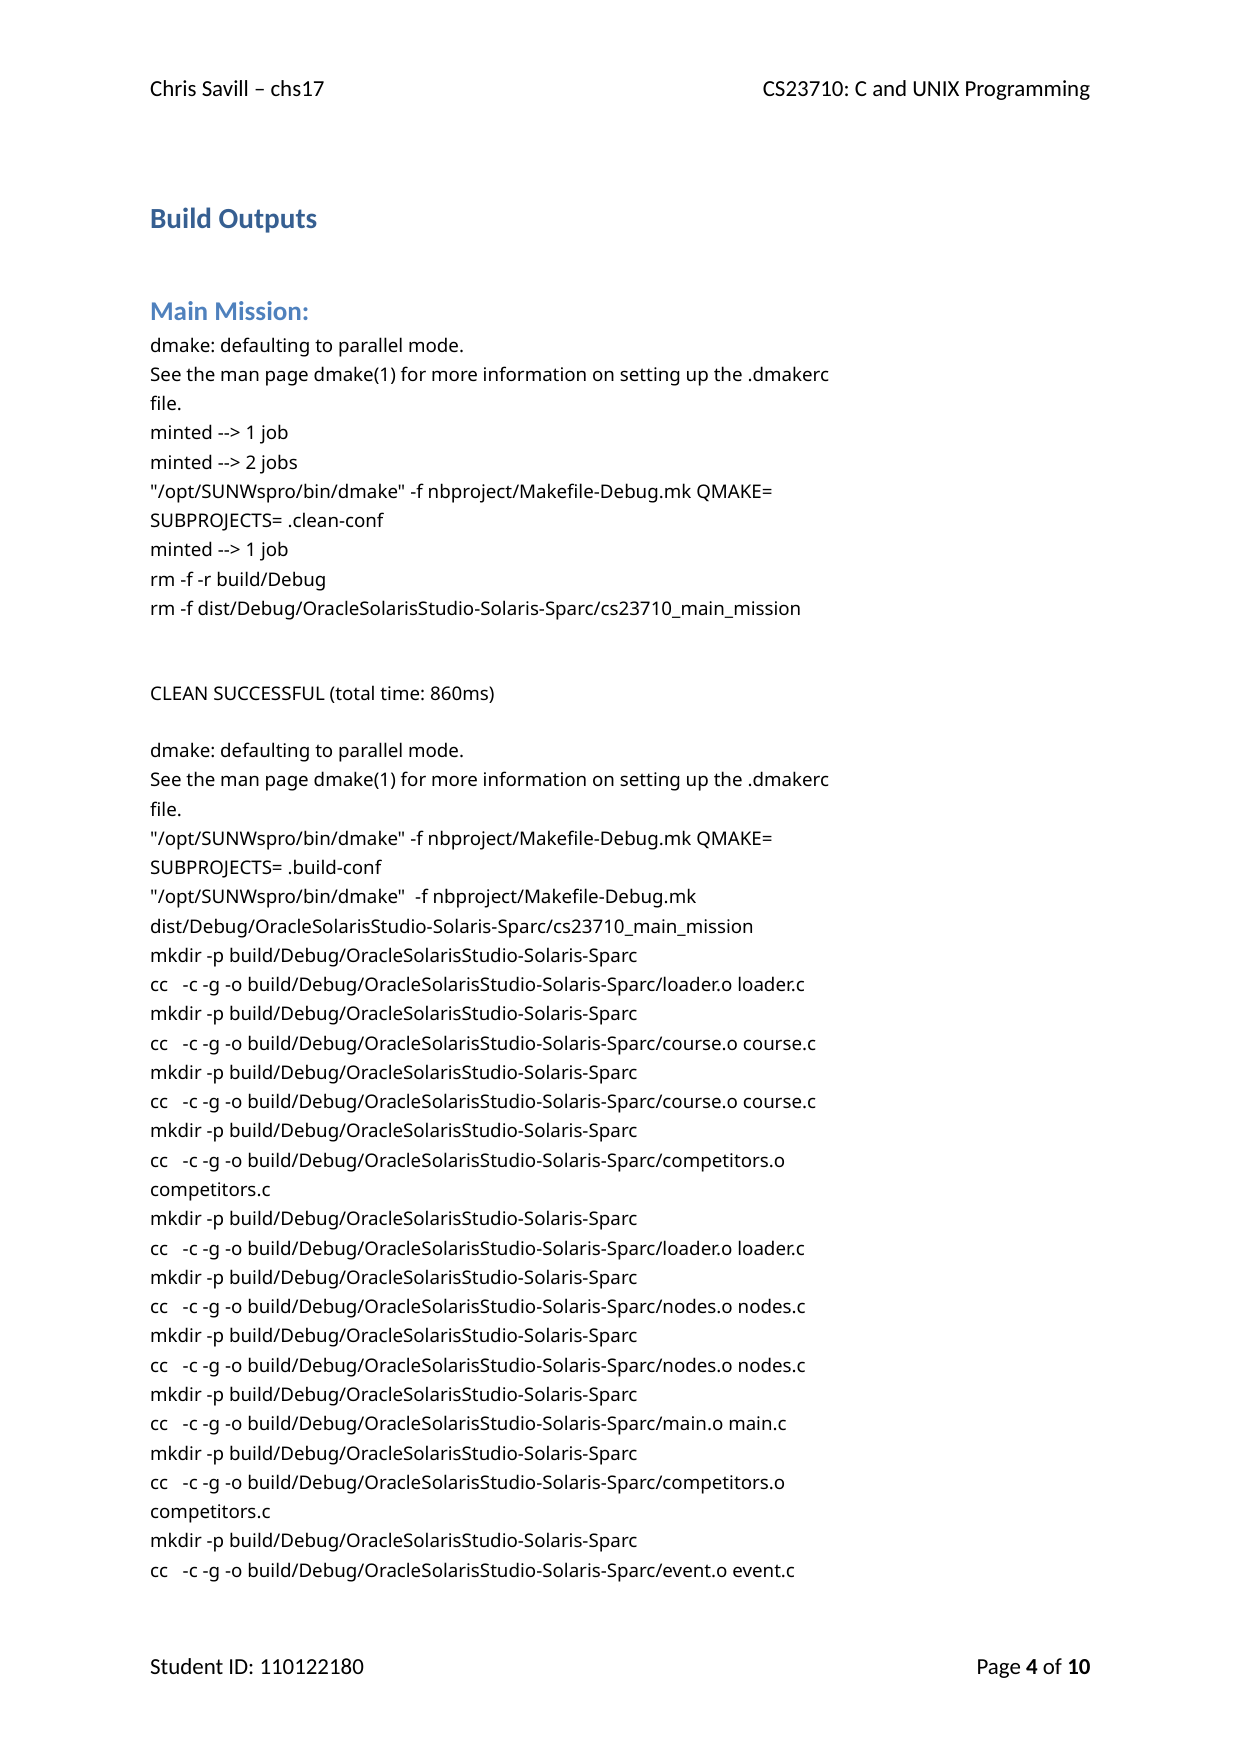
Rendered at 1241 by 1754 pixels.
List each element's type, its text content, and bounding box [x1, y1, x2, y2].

text cc -c -g -o build/Debug/OracleSolarisStudio-Solaris-Sparc/course.o course.c [150, 1088, 1090, 1114]
text rm -f -r build/Debug [150, 566, 1090, 592]
text mkdir -p build/Debug/OracleSolarisStudio-Solaris-Sparc [150, 942, 1090, 968]
text "/opt/SUNWspro/bin/dmake" -f nbproject/Makefile-Debug.mk QMAKE= [150, 478, 1090, 504]
text competitors.c [150, 1176, 1090, 1202]
text See the man page dmake(1) for more information on setting up the .dmakerc [150, 767, 1090, 792]
text dist/Debug/OracleSolarisStudio-Solaris-Sparc/cs23710_main_mission [150, 913, 1090, 938]
text cc -c -g -o build/Debug/OracleSolarisStudio-Solaris-Sparc/loader.o loader.c [150, 971, 1090, 997]
text mkdir -p build/Debug/OracleSolarisStudio-Solaris-Sparc [150, 1001, 1090, 1026]
text cc -c -g -o build/Debug/OracleSolarisStudio-Solaris-Sparc/competitors.o [150, 1147, 1090, 1173]
text mkdir -p build/Debug/OracleSolarisStudio-Solaris-Sparc [150, 1118, 1090, 1143]
text cc -c -g -o build/Debug/OracleSolarisStudio-Solaris-Sparc/nodes.o nodes.c [150, 1352, 1090, 1377]
text cc -c -g -o build/Debug/OracleSolarisStudio-Solaris-Sparc/loader.o loader.c [150, 1235, 1090, 1260]
text "/opt/SUNWspro/bin/dmake" -f nbproject/Makefile-Debug.mk QMAKE= [150, 825, 1090, 851]
text mkdir -p build/Debug/OracleSolarisStudio-Solaris-Sparc [150, 1440, 1090, 1465]
text "/opt/SUNWspro/bin/dmake" -f nbproject/Makefile-Debug.mk [150, 884, 1090, 909]
text minted --> 1 job [150, 420, 1090, 445]
text SUBPROJECTS= .clean-conf [150, 507, 1090, 533]
text CLEAN SUCCESSFUL (total time: 860ms) [150, 680, 1090, 706]
subtitle Main Mission: [150, 294, 1090, 327]
text mkdir -p build/Debug/OracleSolarisStudio-Solaris-Sparc [150, 1528, 1090, 1553]
text mkdir -p build/Debug/OracleSolarisStudio-Solaris-Sparc [150, 1381, 1090, 1407]
text SUBPROJECTS= .build-conf [150, 854, 1090, 880]
text cc -c -g -o build/Debug/OracleSolarisStudio-Solaris-Sparc/main.o main.c [150, 1411, 1090, 1436]
text file. [150, 796, 1090, 821]
text file. [150, 390, 1090, 416]
text cc -c -g -o build/Debug/OracleSolarisStudio-Solaris-Sparc/competitors.o [150, 1469, 1090, 1494]
text rm -f dist/Debug/OracleSolarisStudio-Solaris-Sparc/cs23710_main_mission [150, 595, 1090, 621]
text competitors.c [150, 1498, 1090, 1524]
text minted --> 1 job [150, 537, 1090, 562]
text dmake: defaulting to parallel mode. [150, 332, 1090, 357]
subtitle Build Outputs [150, 200, 1090, 236]
text cc -c -g -o build/Debug/OracleSolarisStudio-Solaris-Sparc/nodes.o nodes.c [150, 1293, 1090, 1319]
text minted --> 2 jobs [150, 449, 1090, 474]
text dmake: defaulting to parallel mode. [150, 737, 1090, 763]
text cc -c -g -o build/Debug/OracleSolarisStudio-Solaris-Sparc/course.o course.c [150, 1030, 1090, 1056]
text cc -c -g -o build/Debug/OracleSolarisStudio-Solaris-Sparc/event.o event.c [150, 1557, 1090, 1582]
text mkdir -p build/Debug/OracleSolarisStudio-Solaris-Sparc [150, 1059, 1090, 1085]
text See the man page dmake(1) for more information on setting up the .dmakerc [150, 361, 1090, 387]
text mkdir -p build/Debug/OracleSolarisStudio-Solaris-Sparc [150, 1323, 1090, 1348]
text mkdir -p build/Debug/OracleSolarisStudio-Solaris-Sparc [150, 1264, 1090, 1290]
text mkdir -p build/Debug/OracleSolarisStudio-Solaris-Sparc [150, 1206, 1090, 1231]
